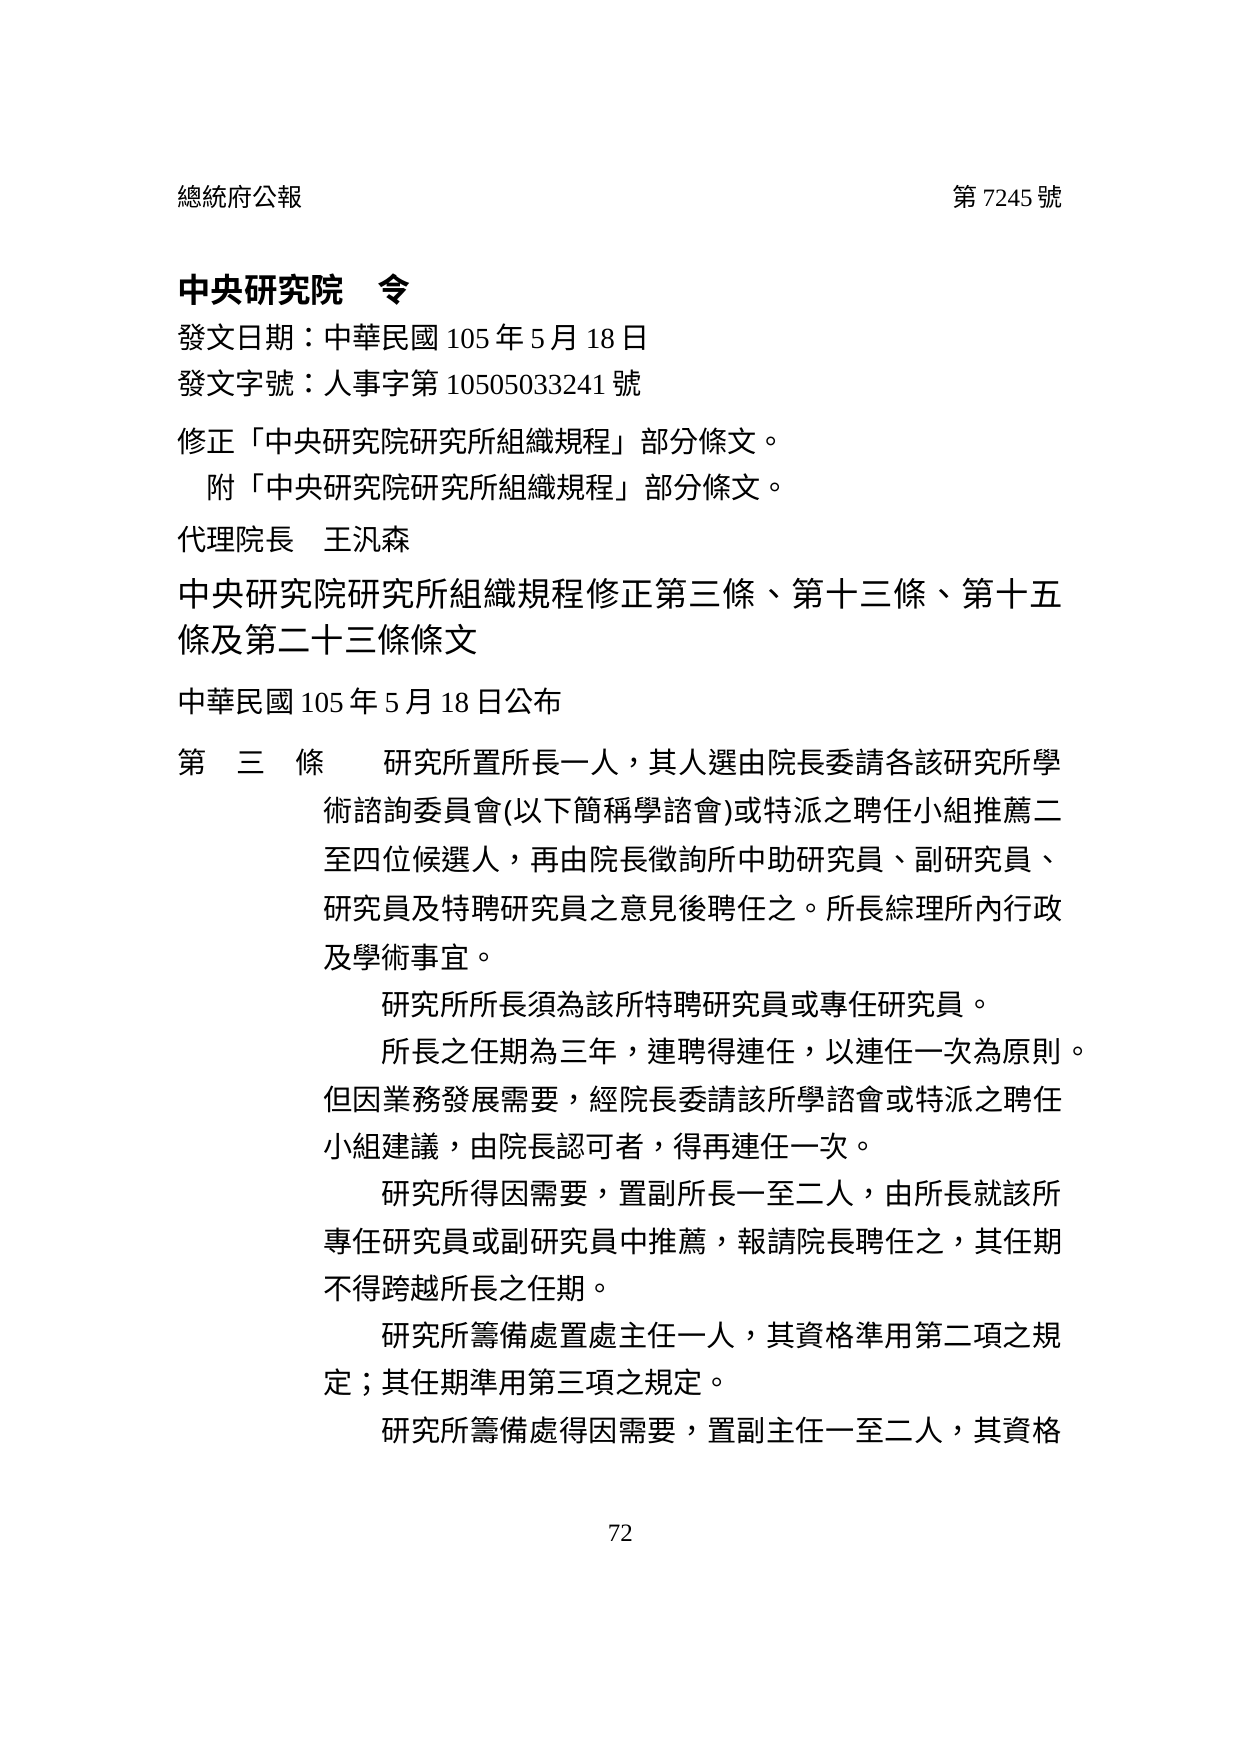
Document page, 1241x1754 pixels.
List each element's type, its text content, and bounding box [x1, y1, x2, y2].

text 第 三 條 研究所置所長一人，其人選由院長委請各該研究所學術諮詢委員會(以下簡稱學諮會)或特派之聘任小組推薦二至四位候選人，再由院長徵詢所中助研究員、副研究員、研究員及特聘研究員之意見後聘任之。所長綜理所內行政及學術事宜。 [177, 734, 1063, 978]
text 研究所籌備處置處主任一人，其資格準用第二項之規定；其任期準用第三項之規定。 [323, 1309, 1063, 1403]
text 發文日期：中華民國105年5月18日 [177, 312, 1063, 357]
text 研究所得因需要，置副所長一至二人，由所長就該所專任研究員或副研究員中推薦，報請院長聘任之，其任期不得跨越所長之任期。 [323, 1167, 1063, 1309]
text 中央研究院 令 [177, 266, 1063, 312]
text 代理院長 王汎森 [177, 520, 1063, 557]
text 中央研究院研究所組織規程修正第三條、第十三條、第十五條及第二十三條條文 [177, 570, 1063, 662]
text 修正「中央研究院研究所組織規程」部分條文。 [177, 416, 1063, 462]
text 附「中央研究院研究所組織規程」部分條文。 [206, 462, 1063, 507]
text 中華民國105年5月18日公布 [177, 674, 1063, 722]
text 所長之任期為三年，連聘得連任，以連任一次為原則。但因業務發展需要，經院長委請該所學諮會或特派之聘任小組建議，由院長認可者，得再連任一次。 [323, 1025, 1063, 1167]
text 發文字號：人事字第10505033241號 [177, 357, 1063, 403]
text 研究所所長須為該所特聘研究員或專任研究員。 [177, 978, 1063, 1025]
text 研究所籌備處得因需要，置副主任一至二人，其資格 [323, 1403, 1063, 1451]
